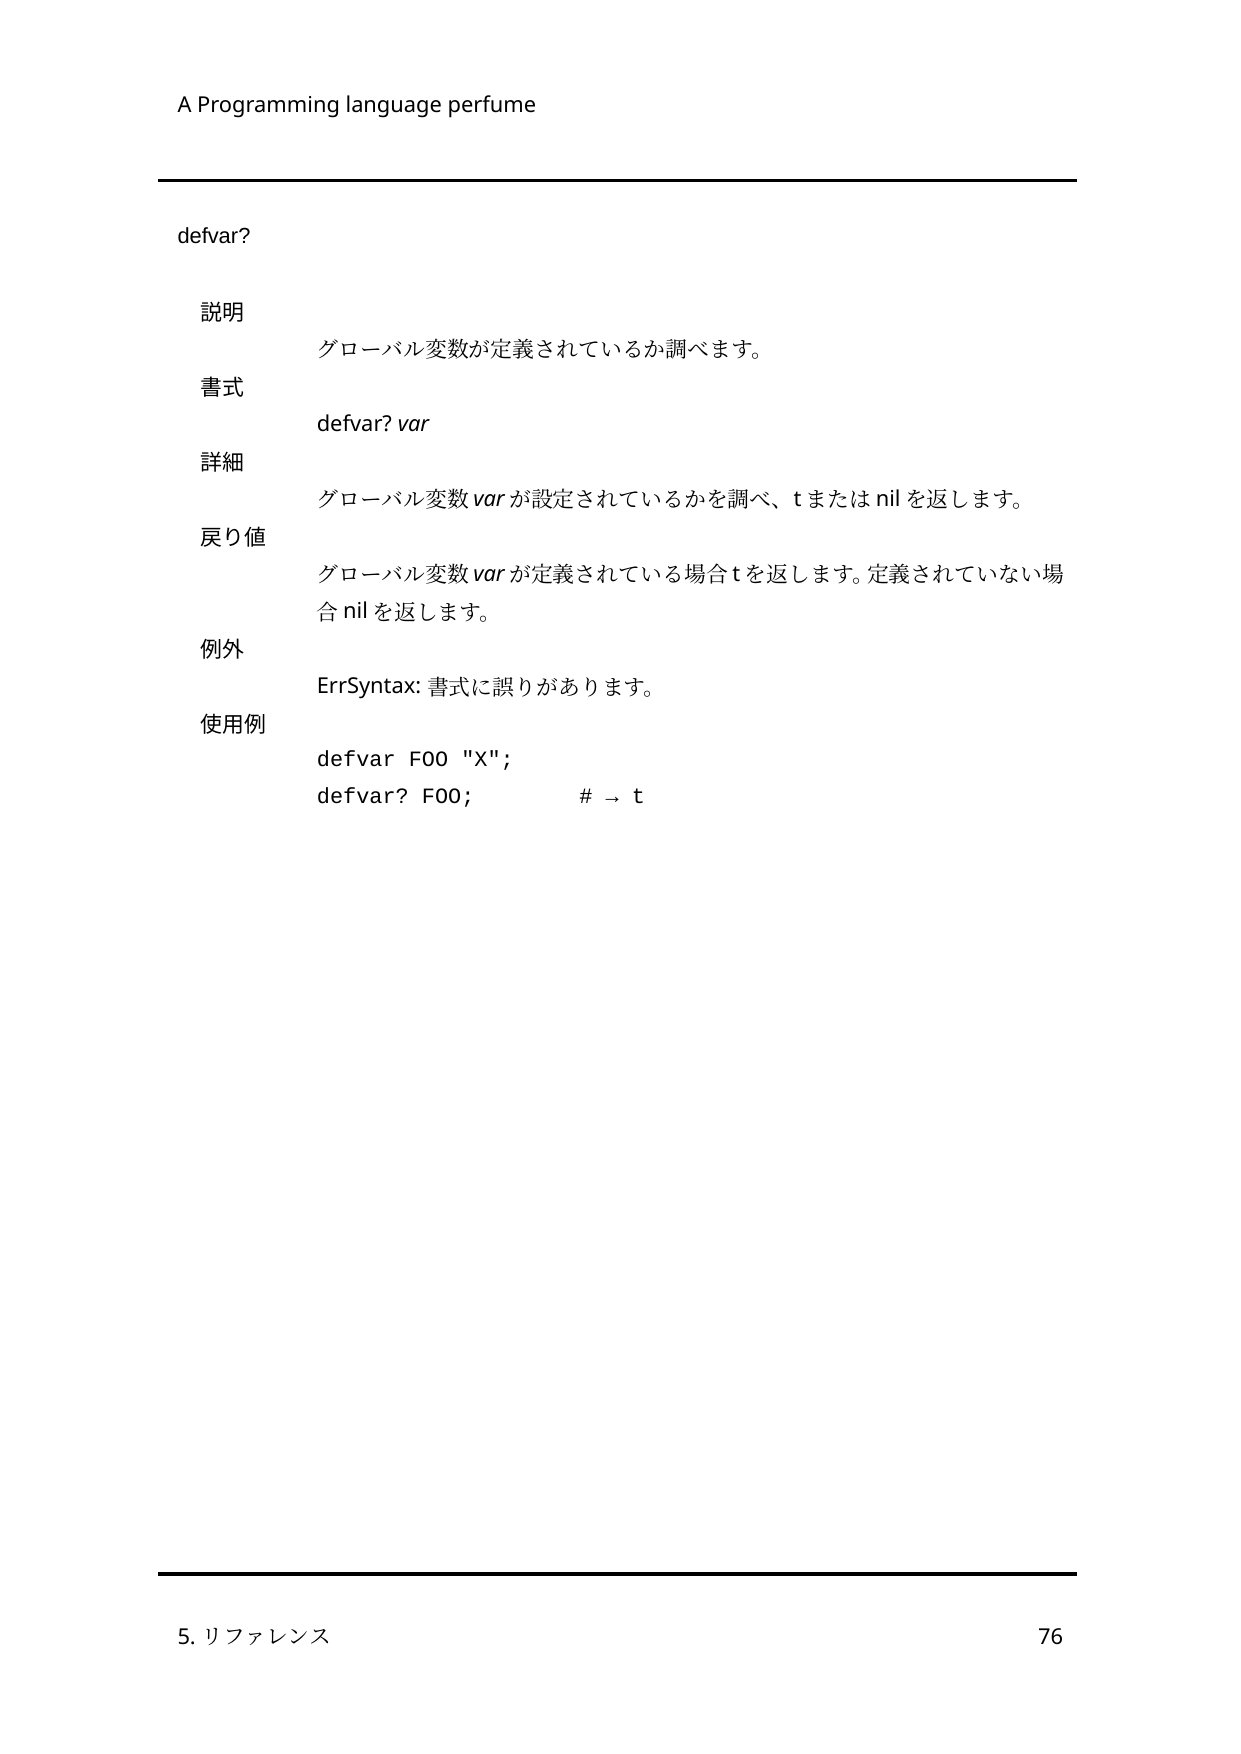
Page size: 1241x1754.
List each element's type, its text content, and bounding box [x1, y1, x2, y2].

table_cell 戻り値 [200, 517, 317, 629]
table_cell 例外 [200, 629, 317, 704]
table_cell 使用例 [200, 704, 317, 817]
table_cell defvar FOO "X"; defvar? FOO; # → t [317, 704, 1063, 817]
table_cell 詳細 [200, 442, 317, 517]
table_cell グローバル変数varが定義されている場合tを返します。定義されていない場合nilを返します。 [317, 517, 1063, 629]
table_cell defvar? var [317, 367, 1063, 442]
table_cell ErrSyntax: 書式に誤りがあります。 [317, 629, 1063, 704]
table_header グローバル変数が定義されているか調べます。 [317, 292, 1063, 367]
table_cell 書式 [200, 367, 317, 442]
subtitle defvar? [177, 217, 1063, 254]
table_cell グローバル変数varが設定されているかを調べ、tまたはnilを返します。 [317, 442, 1063, 517]
table_header 説明 [200, 292, 317, 367]
